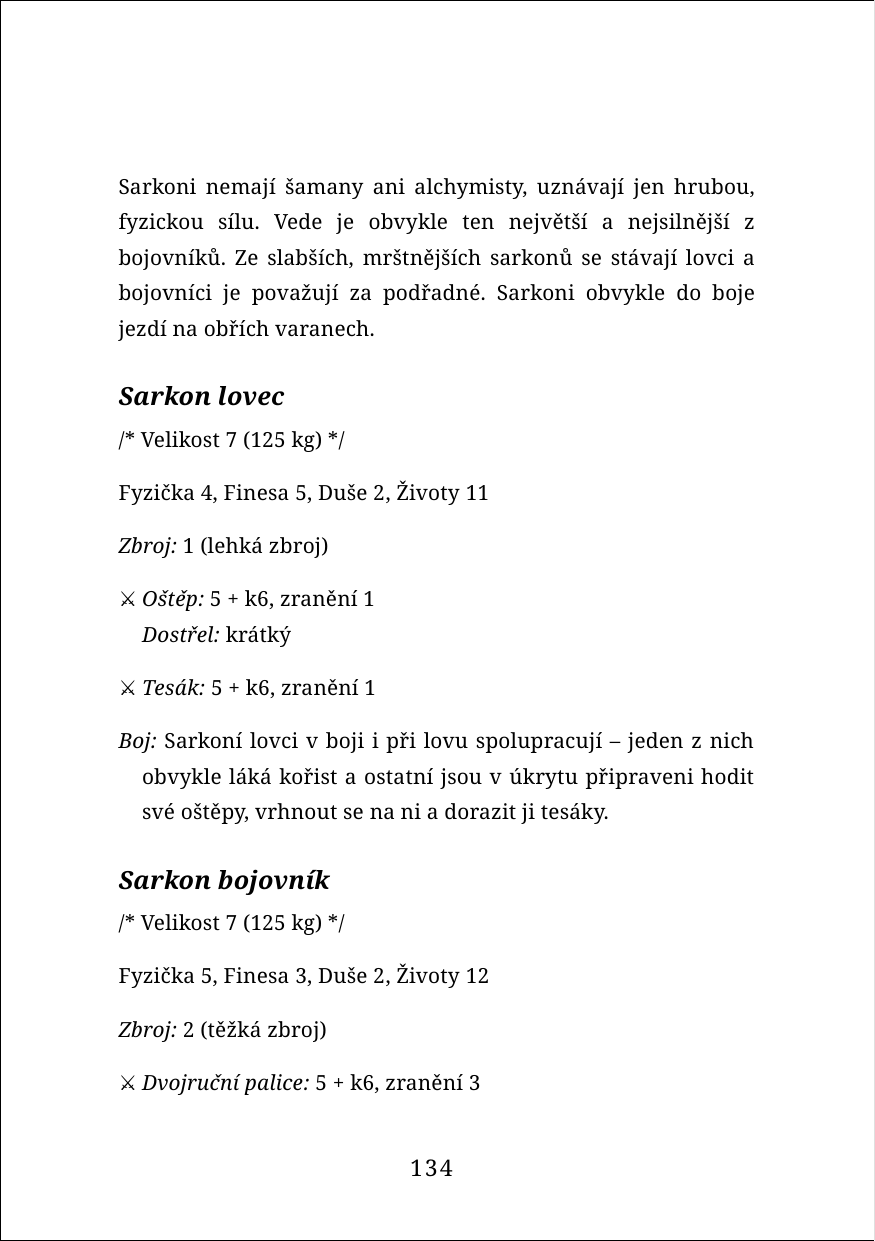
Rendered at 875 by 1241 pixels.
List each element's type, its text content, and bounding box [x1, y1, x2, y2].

text Fyzička 5, Finesa 3, Duše 2, Životy 12 [118, 961, 756, 990]
text /* Velikost 7 (125 kg) */ [118, 425, 756, 453]
text /* Velikost 7 (125 kg) */ [118, 908, 756, 937]
text Boj: Sarkoní lovci v boji i při lovu spolupracují – jeden z nich obvykle láká kořist a ostatní jsou v úkrytu připraveni hodit své oštěpy, vrhnout se na ni a dorazit ji tesáky. [118, 726, 756, 826]
text ⚔ Dvojruční palice: 5 + k6, zranění 3 [118, 1068, 756, 1096]
subtitle Sarkon lovec [118, 379, 756, 413]
text Sarkoni nemají šamany ani alchymisty, uznávají jen hrubou, fyzickou sílu. Vede je obvykle ten největší a nejsilnější z bojovníků. Ze slabších, mrštnějších sarkonů se stávají lovci a bojovníci je považují za podřadné. Sarkoni obvykle do boje jezdí na obřích varanech. [118, 172, 756, 342]
text Zbroj: 1 (lehká zbroj) [118, 531, 756, 559]
text ⚔ Oštěp: 5 + k6, zranění 1 [118, 584, 756, 613]
text Fyzička 4, Finesa 5, Duše 2, Životy 11 [118, 478, 756, 506]
text Zbroj: 2 (těžká zbroj) [118, 1015, 756, 1043]
text ⚔ Tesák: 5 + k6, zranění 1 [118, 673, 756, 702]
subtitle Sarkon bojovník [118, 862, 756, 896]
text Dostřel: krátký [142, 620, 756, 648]
